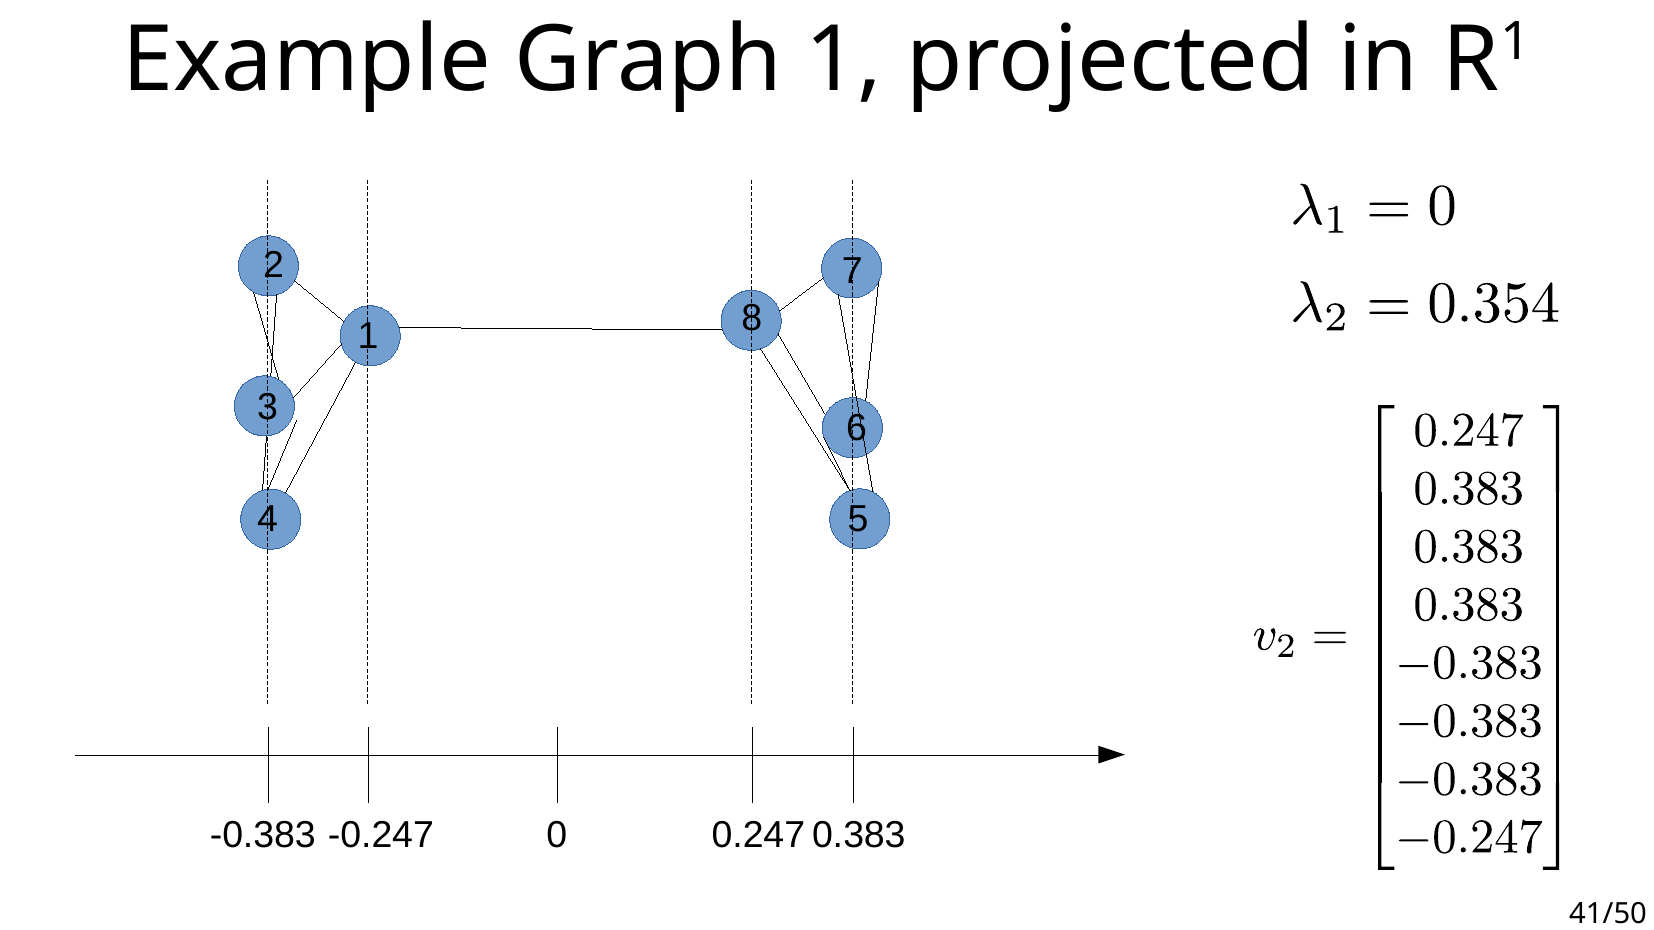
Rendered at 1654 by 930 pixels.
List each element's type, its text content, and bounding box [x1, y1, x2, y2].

text_box 8 [726, 289, 777, 347]
text_box [822, 406, 831, 449]
text_box [238, 243, 248, 288]
text_box -0.383 [195, 805, 313, 863]
text_box 1 [342, 307, 394, 364]
text_box [737, 347, 765, 351]
text_box [394, 317, 401, 354]
text_box [1290, 183, 1457, 233]
text_box [884, 501, 890, 537]
text_box 0 [531, 805, 582, 863]
text_box 7 [827, 242, 878, 299]
text_box 2 [248, 236, 299, 294]
text_box 3 [242, 378, 293, 435]
text_box [821, 250, 827, 286]
text_box [293, 499, 301, 540]
text_box [721, 303, 726, 337]
text_box 6 [831, 399, 882, 456]
title Example Graph 1, projected in R1 [82, 0, 1571, 120]
text_box [878, 253, 882, 281]
text_box [234, 385, 242, 426]
text_box 5 [832, 490, 884, 548]
text_box [1252, 405, 1576, 871]
text_box 4 [242, 490, 293, 548]
text_box [836, 238, 867, 242]
text_box -0.247 [313, 805, 449, 863]
text_box [777, 305, 782, 336]
text_box 0.383 [797, 805, 921, 863]
text_box [1290, 281, 1561, 331]
text_box 0.247 [696, 805, 797, 863]
